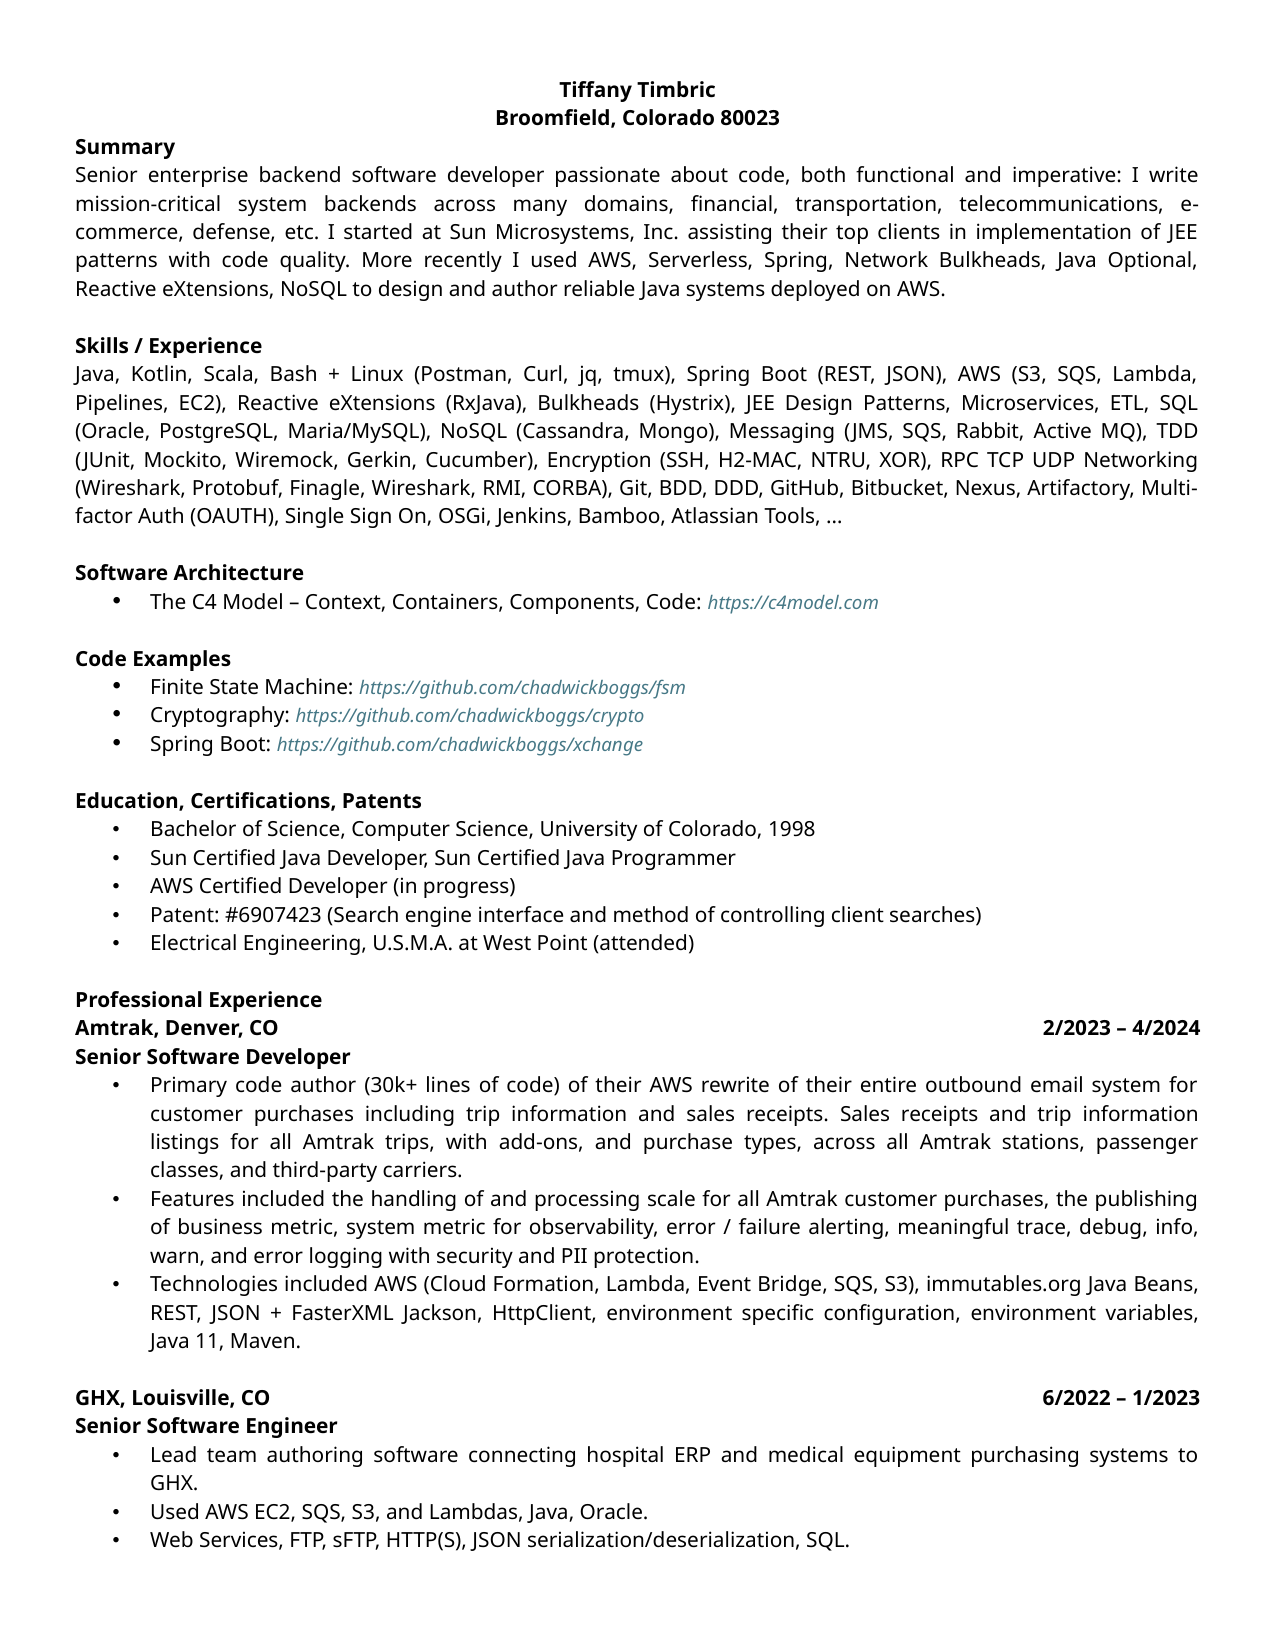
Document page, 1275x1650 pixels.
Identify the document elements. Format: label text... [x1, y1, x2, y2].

text 2/2023 – 4/2024 [652, 1013, 1200, 1042]
text Summary [75, 132, 1200, 160]
text Professional Experience [75, 985, 1200, 1013]
list Lead team authoring software connecting hospital ERP and medical equipment purchasing systems to GHX. [112, 1440, 1200, 1497]
text Software Architecture [75, 558, 1200, 587]
list Features included the handling of and processing scale for all Amtrak customer purchases, the publishing of business metric, system metric for observability, error / failure alerting, meaningful trace, debug, info, warn, and error logging with security and PII protection. [112, 1184, 1200, 1269]
text Amtrak, Denver, CO [75, 1013, 622, 1042]
list Patent: #6907423 (Search engine interface and method of controlling client searches) [112, 900, 1200, 928]
text Skills / Experience [75, 331, 1200, 359]
text 6/2022 – 1/2023 [652, 1383, 1200, 1412]
list Spring Boot: https://github.com/chadwickboggs/xchange [112, 729, 1200, 757]
text Senior enterprise backend software developer passionate about code, both functional and imperative: I write mission-critical system backends across many domains, financial, transportation, telecommunications, e-commerce, defense, etc. I started at Sun Microsystems, Inc. assisting their top clients in implementation of JEE patterns with code quality. More recently I used AWS, Serverless, Spring, Network Bulkheads, Java Optional, Reactive eXtensions, NoSQL to design and author reliable Java systems deployed on AWS. [75, 160, 1200, 302]
list Sun Certified Java Developer, Sun Certified Java Programmer [112, 843, 1200, 871]
list Cryptography: https://github.com/chadwickboggs/crypto [112, 701, 1200, 729]
text Tiffany Timbric [75, 75, 1200, 103]
list Used AWS EC2, SQS, S3, and Lambdas, Java, Oracle. [112, 1497, 1200, 1525]
text Broomfield, Colorado 80023 [75, 103, 1200, 132]
list AWS Certified Developer (in progress) [112, 871, 1200, 900]
text Java, Kotlin, Scala, Bash + Linux (Postman, Curl, jq, tmux), Spring Boot (REST, JSON), AWS (S3, SQS, Lambda, Pipelines, EC2), Reactive eXtensions (RxJava), Bulkheads (Hystrix), JEE Design Patterns, Microservices, ETL, SQL (Oracle, PostgreSQL, Maria/MySQL), NoSQL (Cassandra, Mongo), Messaging (JMS, SQS, Rabbit, Active MQ), TDD (JUnit, Mockito, Wiremock, Gerkin, Cucumber), Encryption (SSH, H2-MAC, NTRU, XOR), RPC TCP UDP Networking (Wireshark, Protobuf, Finagle, Wireshark, RMI, CORBA), Git, BDD, DDD, GitHub, Bitbucket, Nexus, Artifactory, Multi-factor Auth (OAUTH), Single Sign On, OSGi, Jenkins, Bamboo, Atlassian Tools, … [75, 359, 1200, 530]
text Senior Software Developer [75, 1042, 1200, 1070]
list Finite State Machine: https://github.com/chadwickboggs/fsm [112, 672, 1200, 701]
text Education, Certifications, Patents [75, 786, 1200, 814]
list Bachelor of Science, Computer Science, University of Colorado, 1998 [112, 814, 1200, 843]
list Primary code author (30k+ lines of code) of their AWS rewrite of their entire outbound email system for customer purchases including trip information and sales receipts. Sales receipts and trip information listings for all Amtrak trips, with add-ons, and purchase types, across all Amtrak stations, passenger classes, and third-party carriers. [112, 1070, 1200, 1184]
text Senior Software Engineer [75, 1412, 1200, 1440]
list Web Services, FTP, sFTP, HTTP(S), JSON serialization/deserialization, SQL. [112, 1525, 1200, 1554]
list The C4 Model – Context, Containers, Components, Code: https://c4model.com [112, 587, 1200, 615]
text Code Examples [75, 644, 1200, 672]
text GHX, Louisville, CO [75, 1383, 622, 1412]
list Technologies included AWS (Cloud Formation, Lambda, Event Bridge, SQS, S3), immutables.org Java Beans, REST, JSON + FasterXML Jackson, HttpClient, environment specific configuration, environment variables, Java 11, Maven. [112, 1269, 1200, 1355]
list Electrical Engineering, U.S.M.A. at West Point (attended) [112, 928, 1200, 957]
